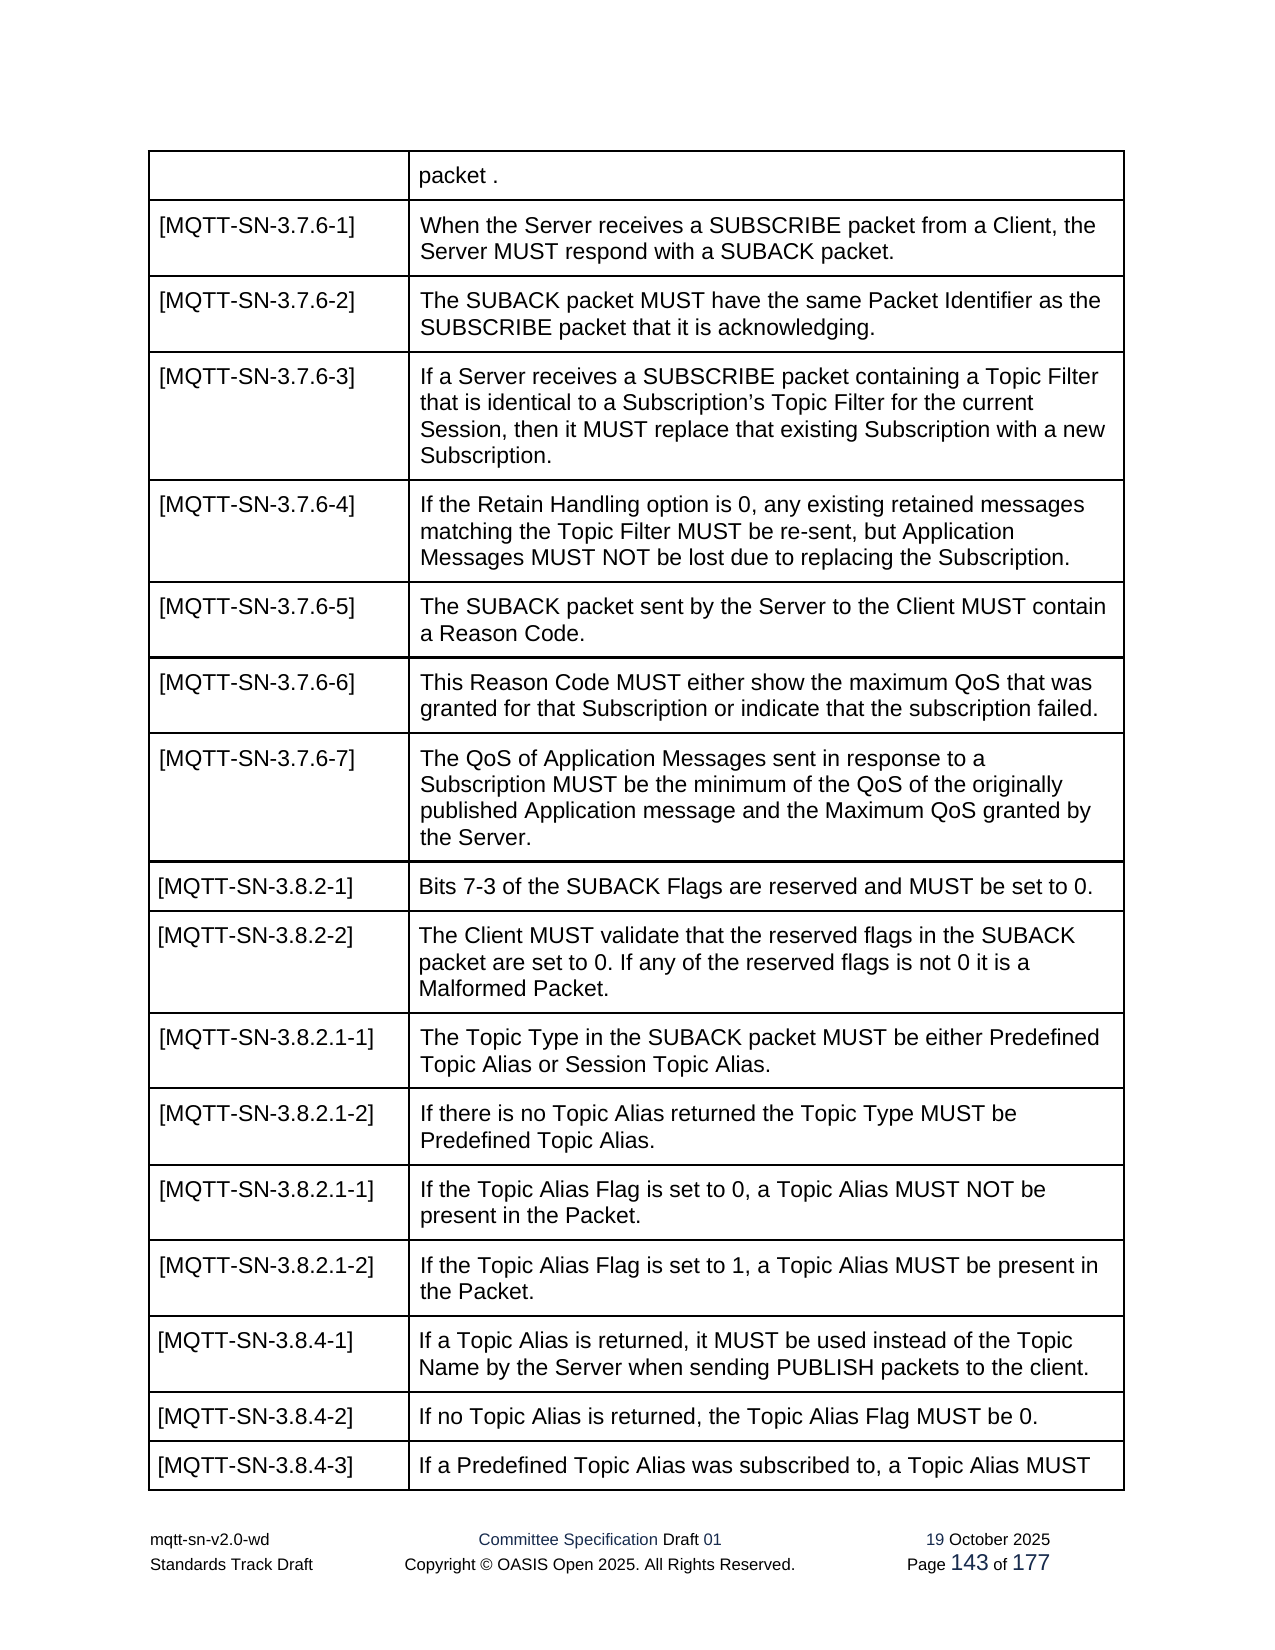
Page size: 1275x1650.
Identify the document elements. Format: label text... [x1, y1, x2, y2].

table_cell If no Topic Alias is returned, the Topic Alias Flag MUST be 0. [410, 1393, 1123, 1440]
table_cell This Reason Code MUST either show the maximum QoS that was granted for that Subscription or indicate that the subscription failed. [410, 659, 1123, 732]
table_cell [MQTT-SN-3.8.2.1-1] [150, 1166, 408, 1239]
table_cell The SUBACK packet MUST have the same Packet Identifier as the SUBSCRIBE packet that it is acknowledging. [410, 277, 1123, 351]
table_cell [150, 152, 408, 199]
table_cell [MQTT-SN-3.8.2-1] [150, 863, 408, 910]
table_cell Bits 7-3 of the SUBACK Flags are reserved and MUST be set to 0. [410, 863, 1123, 910]
table_cell The SUBACK packet sent by the Server to the Client MUST contain a Reason Code. [410, 583, 1123, 656]
table_cell If there is no Topic Alias returned the Topic Type MUST be Predefined Topic Alias. [410, 1089, 1123, 1164]
table_cell [MQTT-SN-3.7.6-4] [150, 481, 408, 581]
table_cell If the Retain Handling option is 0, any existing retained messages matching the Topic Filter MUST be re-sent, but Application Messages MUST NOT be lost due to replacing the Subscription. [410, 481, 1123, 581]
table_cell If a Predefined Topic Alias was subscribed to, a Topic Alias MUST [410, 1442, 1123, 1489]
table_cell If the Topic Alias Flag is set to 1, a Topic Alias MUST be present in the Packet. [410, 1241, 1123, 1315]
table_cell [MQTT-SN-3.8.4-1] [150, 1317, 408, 1391]
table_cell packet . [410, 152, 1123, 199]
table_cell [MQTT-SN-3.8.4-3] [150, 1442, 408, 1489]
table_cell The QoS of Application Messages sent in response to a Subscription MUST be the minimum of the QoS of the originally published Application message and the Maximum QoS granted by the Server. [410, 734, 1123, 860]
table_cell [MQTT-SN-3.8.2.1-1] [150, 1014, 408, 1087]
table_cell [MQTT-SN-3.7.6-1] [150, 201, 408, 275]
table_cell [MQTT-SN-3.7.6-5] [150, 583, 408, 656]
table_cell [MQTT-SN-3.7.6-6] [150, 659, 408, 732]
table_cell [MQTT-SN-3.8.2.1-2] [150, 1089, 408, 1164]
table_cell [MQTT-SN-3.8.2-2] [150, 912, 408, 1012]
table_cell [MQTT-SN-3.8.4-2] [150, 1393, 408, 1440]
table_cell The Client MUST validate that the reserved flags in the SUBACK packet are set to 0. If any of the reserved flags is not 0 it is a Malformed Packet. [410, 912, 1123, 1012]
table_cell [MQTT-SN-3.7.6-3] [150, 353, 408, 479]
table_cell If a Server receives a SUBSCRIBE packet containing a Topic Filter that is identical to a Subscription’s Topic Filter for the current Session, then it MUST replace that existing Subscription with a new Subscription. [410, 353, 1123, 479]
table_cell The Topic Type in the SUBACK packet MUST be either Predefined Topic Alias or Session Topic Alias. [410, 1014, 1123, 1087]
table_cell [MQTT-SN-3.7.6-7] [150, 734, 408, 860]
table_cell [MQTT-SN-3.8.2.1-2] [150, 1241, 408, 1315]
table_cell If a Topic Alias is returned, it MUST be used instead of the Topic Name by the Server when sending PUBLISH packets to the client. [410, 1317, 1123, 1391]
table_cell When the Server receives a SUBSCRIBE packet from a Client, the Server MUST respond with a SUBACK packet. [410, 201, 1123, 275]
table_cell If the Topic Alias Flag is set to 0, a Topic Alias MUST NOT be present in the Packet. [410, 1166, 1123, 1239]
table_cell [MQTT-SN-3.7.6-2] [150, 277, 408, 351]
